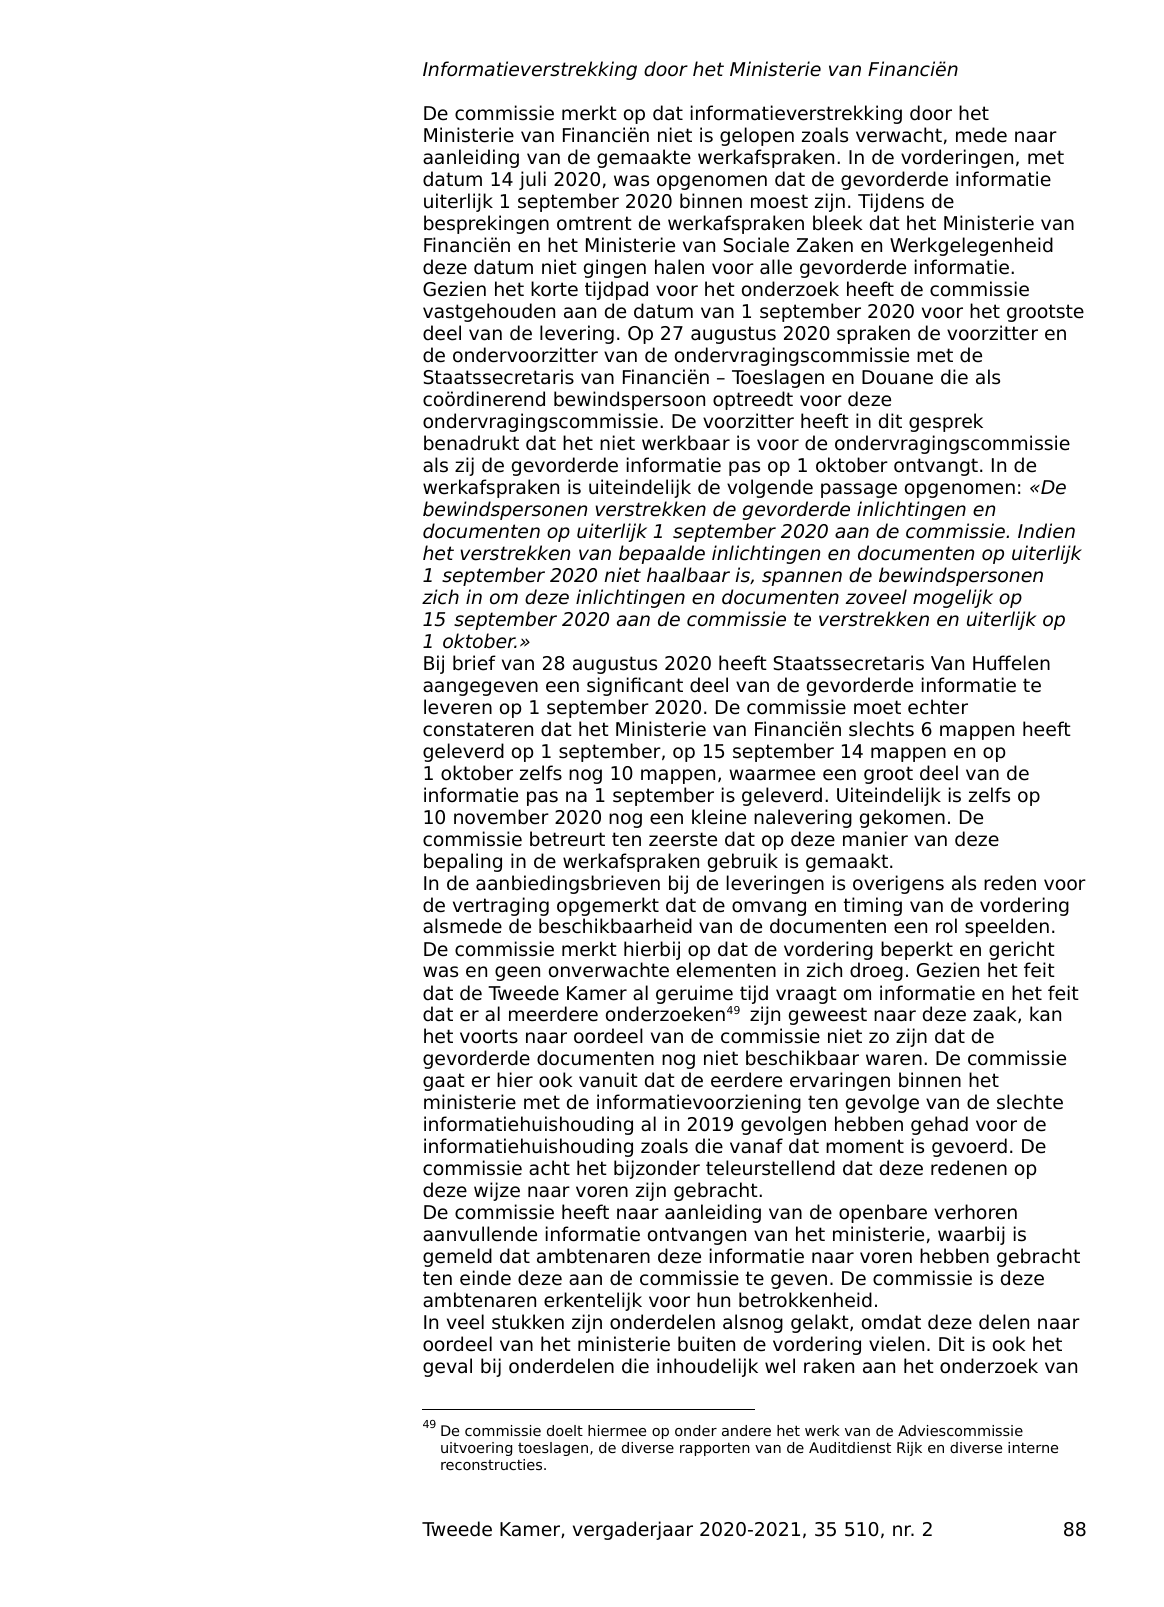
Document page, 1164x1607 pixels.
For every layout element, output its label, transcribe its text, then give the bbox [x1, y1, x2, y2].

text De commissie heeft naar aanleiding van de openbare verhoren aanvullende informatie ontvangen van het ministerie, waarbij is gemeld dat ambtenaren deze informatie naar voren hebben gebracht ten einde deze aan de commissie te geven. De commissie is deze ambtenaren erkentelijk voor hun betrokkenheid. [422, 1202, 1087, 1312]
text In veel stukken zijn onderdelen alsnog gelakt, omdat deze delen naar oordeel van het ministerie buiten de vordering vielen. Dit is ook het geval bij onderdelen die inhoudelijk wel raken aan het onderzoek van [422, 1312, 1087, 1378]
text In de aanbiedingsbrieven bij de leveringen is overigens als reden voor de vertraging opgemerkt dat de omvang en timing van de vordering alsmede de beschikbaarheid van de documenten een rol speelden. De commissie merkt hierbij op dat de vordering beperkt en gericht was en geen onverwachte elementen in zich droeg. Gezien het feit dat de Tweede Kamer al geruime tijd vraagt om informatie en het feit dat er al meerdere onderzoeken zijn geweest naar deze zaak, kan het voorts naar oordeel van de commissie niet zo zijn dat de gevorderde documenten nog niet beschikbaar waren. De commissie gaat er hier ook vanuit dat de eerdere ervaringen binnen het ministerie met de informatievoorziening ten gevolge van de slechte informatiehuishouding al in 2019 gevolgen hebben gehad voor de informatiehuishouding zoals die vanaf dat moment is gevoerd. De commissie acht het bijzonder teleurstellend dat deze redenen op deze wijze naar voren zijn gebracht. [422, 872, 1087, 1202]
subtitle Informatieverstrekking door het Ministerie van Financiën [422, 59, 1087, 81]
text De commissie doelt hiermee op onder andere het werk van de Adviescommissie uitvoering toeslagen, de diverse rapporten van de Auditdienst Rijk en diverse interne reconstructies. [422, 1418, 1087, 1474]
text Bij brief van 28 augustus 2020 heeft Staatssecretaris Van Huffelen aangegeven een significant deel van de gevorderde informatie te leveren op 1 september 2020. De commissie moet echter constateren dat het Ministerie van Financiën slechts 6 mappen heeft geleverd op 1 september, op 15 september 14 mappen en op 1 oktober zelfs nog 10 mappen, waarmee een groot deel van de informatie pas na 1 september is geleverd. Uiteindelijk is zelfs op 10 november 2020 nog een kleine nalevering gekomen. De commissie betreurt ten zeerste dat op deze manier van deze bepaling in de werkafspraken gebruik is gemaakt. [422, 653, 1087, 872]
text De commissie merkt op dat informatieverstrekking door het Ministerie van Financiën niet is gelopen zoals verwacht, mede naar aanleiding van de gemaakte werkafspraken. In de vorderingen, met datum 14 juli 2020, was opgenomen dat de gevorderde informatie uiterlijk 1 september 2020 binnen moest zijn. Tijdens de besprekingen omtrent de werkafspraken bleek dat het Ministerie van Financiën en het Ministerie van Sociale Zaken en Werkgelegenheid deze datum niet gingen halen voor alle gevorderde informatie. Gezien het korte tijdpad voor het onderzoek heeft de commissie vastgehouden aan de datum van 1 september 2020 voor het grootste deel van de levering. Op 27 augustus 2020 spraken de voorzitter en de ondervoorzitter van de ondervragingscommissie met de Staatssecretaris van Financiën – Toeslagen en Douane die als coördinerend bewindspersoon optreedt voor deze ondervragingscommissie. De voorzitter heeft in dit gesprek benadrukt dat het niet werkbaar is voor de ondervragingscommissie als zij de gevorderde informatie pas op 1 oktober ontvangt. In de werkafspraken is uiteindelijk de volgende passage opgenomen: «De bewindspersonen verstrekken de gevorderde inlichtingen en documenten op uiterlijk 1 september 2020 aan de commissie. Indien het verstrekken van bepaalde inlichtingen en documenten op uiterlijk 1 september 2020 niet haalbaar is, spannen de bewindspersonen zich in om deze inlichtingen en documenten zoveel mogelijk op 15 september 2020 aan de commissie te verstrekken en uiterlijk op 1 oktober.» [422, 103, 1087, 653]
